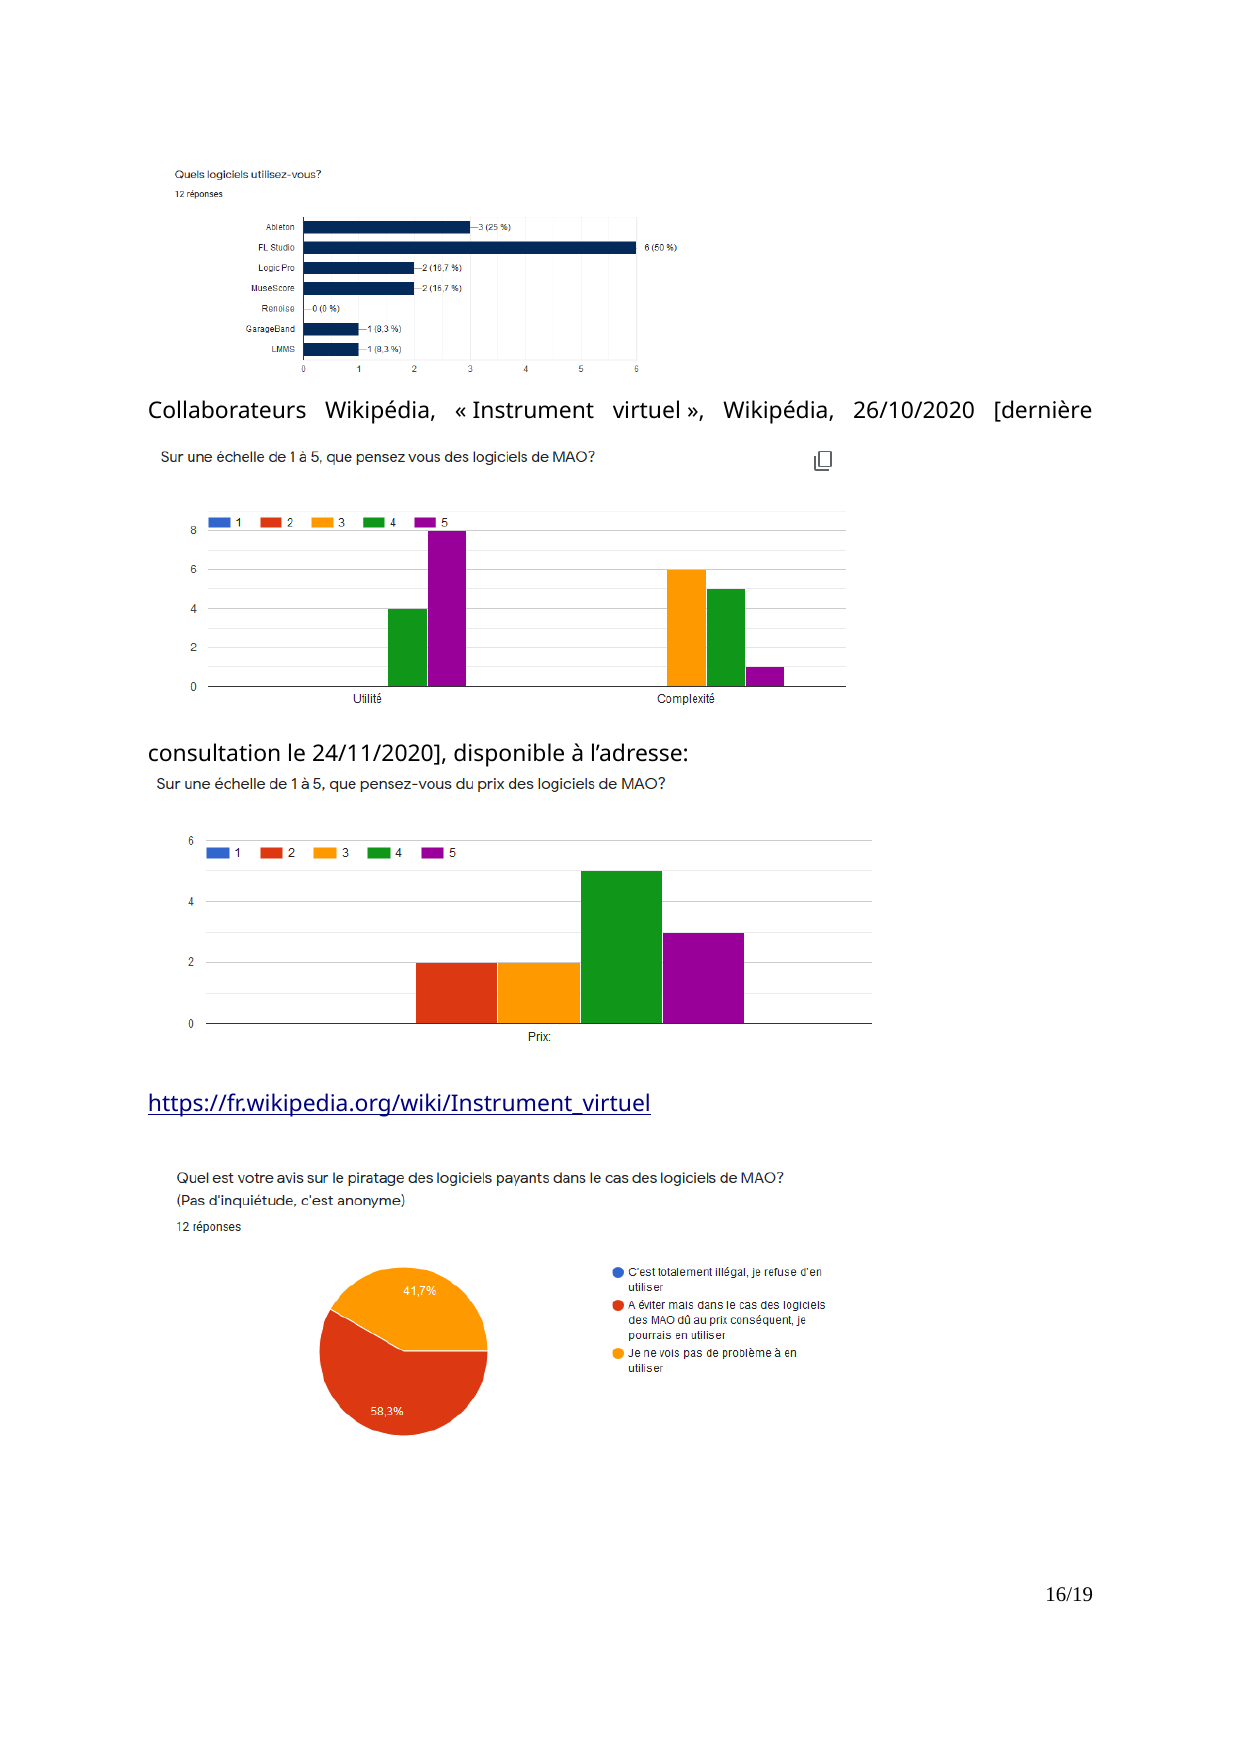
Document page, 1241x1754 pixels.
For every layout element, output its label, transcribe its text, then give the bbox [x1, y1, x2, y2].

picture [163, 1156, 869, 1463]
text Collaborateurs Wikipédia, « Instrument virtuel », Wikipédia, 26/10/2020 [dernière consultation le 24/11/2020], disponible à l’adresse: https://fr.wikipedia.org/wiki/Instrument_virtuel [148, 148, 1093, 1118]
picture [169, 161, 689, 394]
picture [147, 436, 854, 738]
picture [150, 769, 876, 1088]
